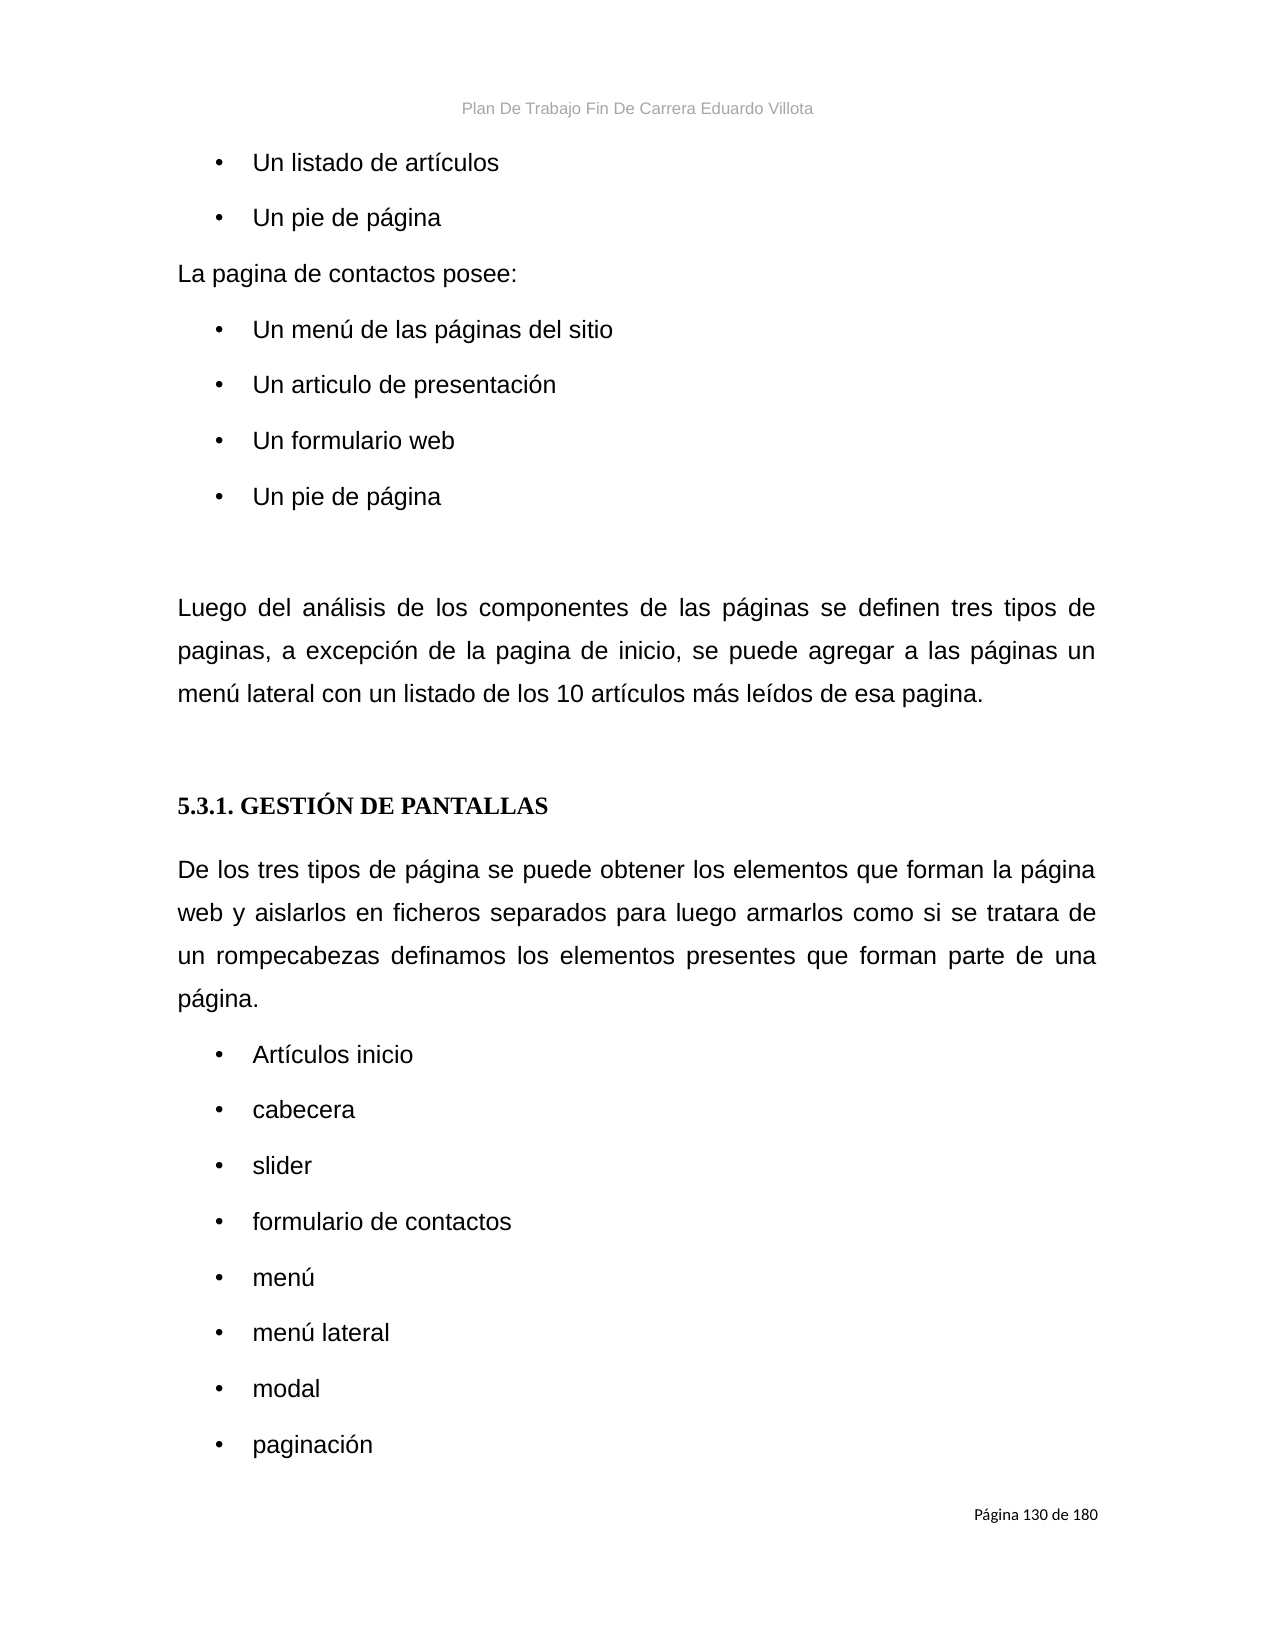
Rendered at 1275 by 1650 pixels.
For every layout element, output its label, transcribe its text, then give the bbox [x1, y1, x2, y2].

list formulario de contactos [215, 1207, 1098, 1236]
text 5.3.1. GESTIÓN DE PANTALLAS [177, 791, 1098, 819]
list menú lateral [215, 1318, 1098, 1347]
text De los tres tipos de página se puede obtener los elementos que forman la página web y aislarlos en ficheros separados para luego armarlos como si se tratara de un rompecabezas definamos los elementos presentes que forman parte de una página. [177, 855, 1098, 1013]
list Un articulo de presentación [215, 370, 1098, 399]
list Un listado de artículos [215, 148, 1098, 176]
text Luego del análisis de los componentes de las páginas se definen tres tipos de paginas, a excepción de la pagina de inicio, se puede agregar a las páginas un menú lateral con un listado de los 10 artículos más leídos de esa pagina. [177, 593, 1098, 708]
list slider [215, 1151, 1098, 1180]
list Un pie de página [215, 482, 1098, 511]
list Artículos inicio [215, 1040, 1098, 1068]
list menú [215, 1263, 1098, 1291]
list paginación [215, 1430, 1098, 1459]
list modal [215, 1374, 1098, 1403]
list Un menú de las páginas del sitio [215, 315, 1098, 343]
list cabecera [215, 1095, 1098, 1124]
text La pagina de contactos posee: [177, 259, 1098, 288]
list Un formulario web [215, 426, 1098, 455]
list Un pie de página [215, 203, 1098, 232]
